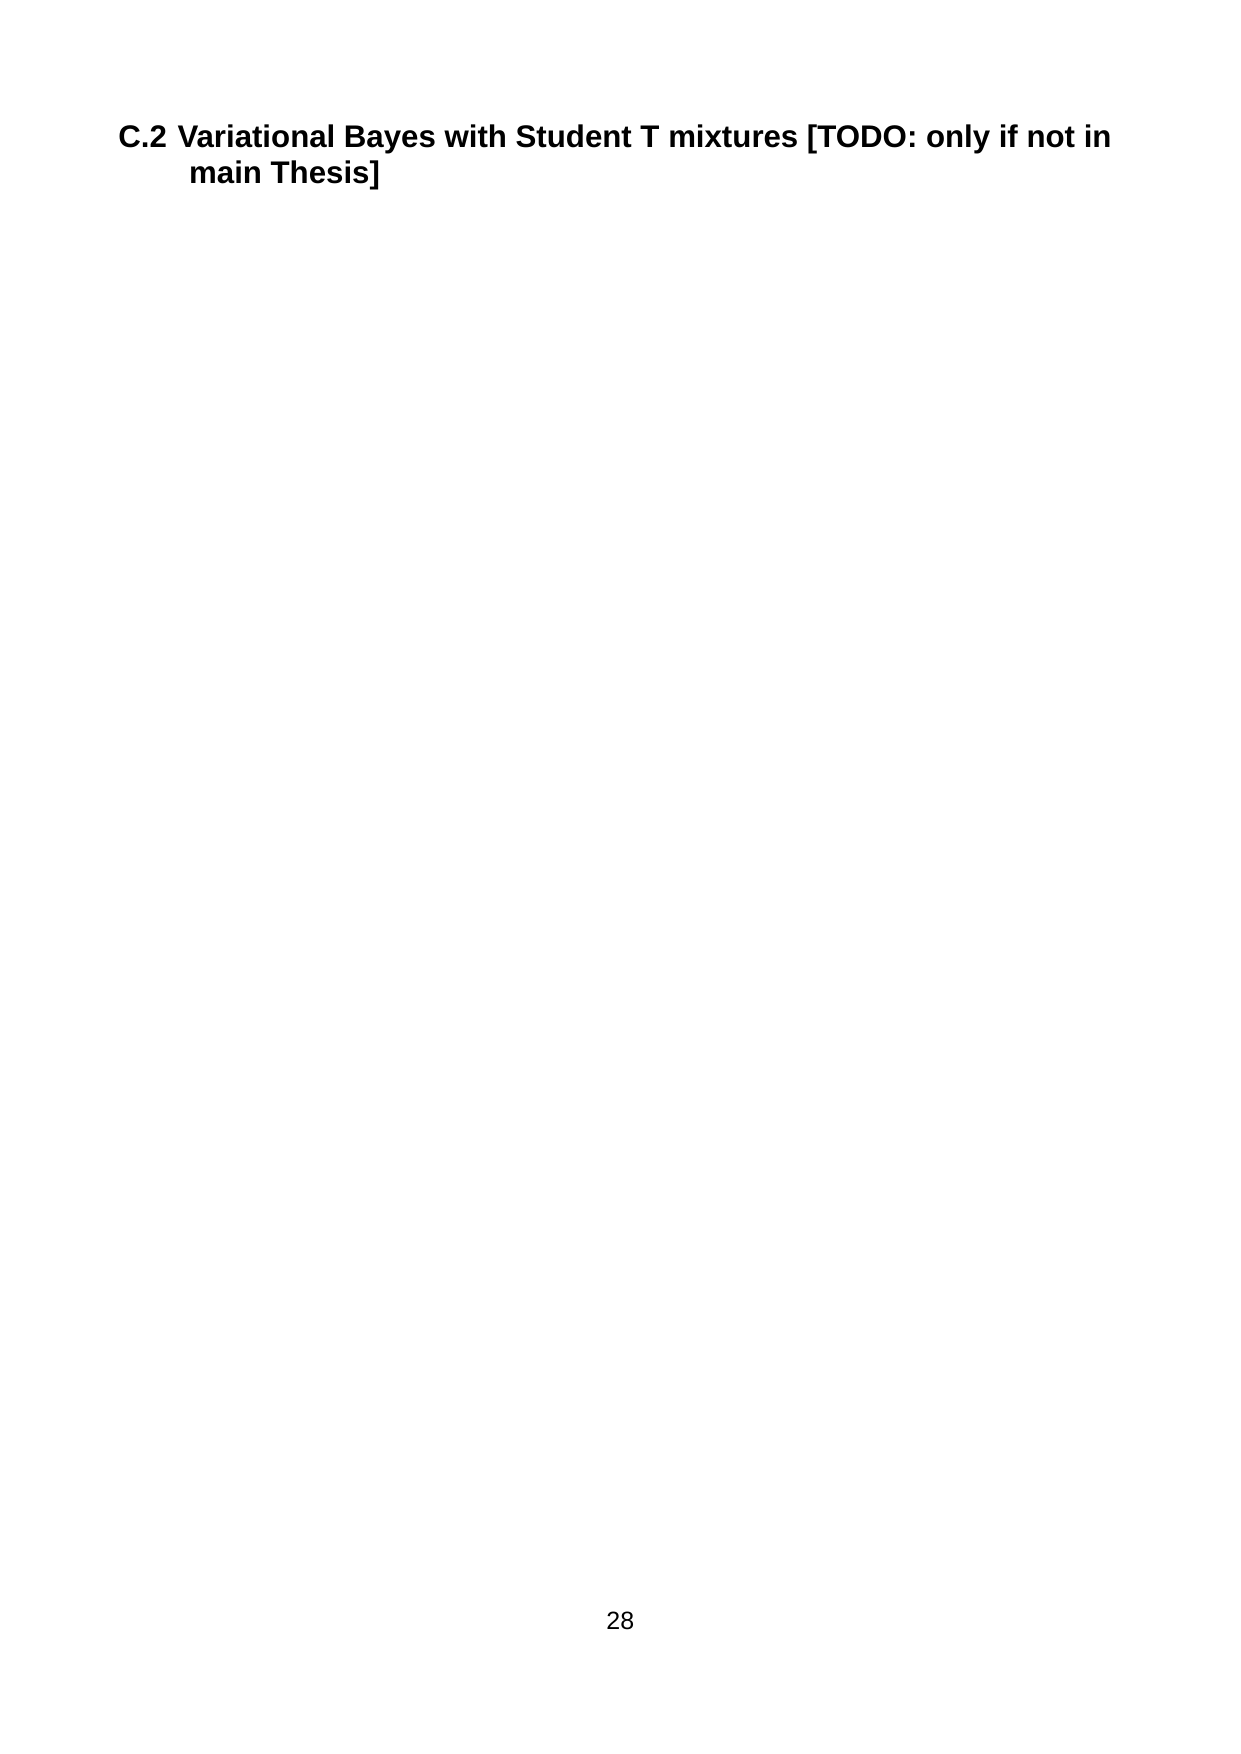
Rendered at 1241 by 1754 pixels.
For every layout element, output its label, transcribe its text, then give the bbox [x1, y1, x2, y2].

title Variational Bayes with Student T mixtures [TODO: only if not in main Thesis] [118, 118, 1122, 190]
